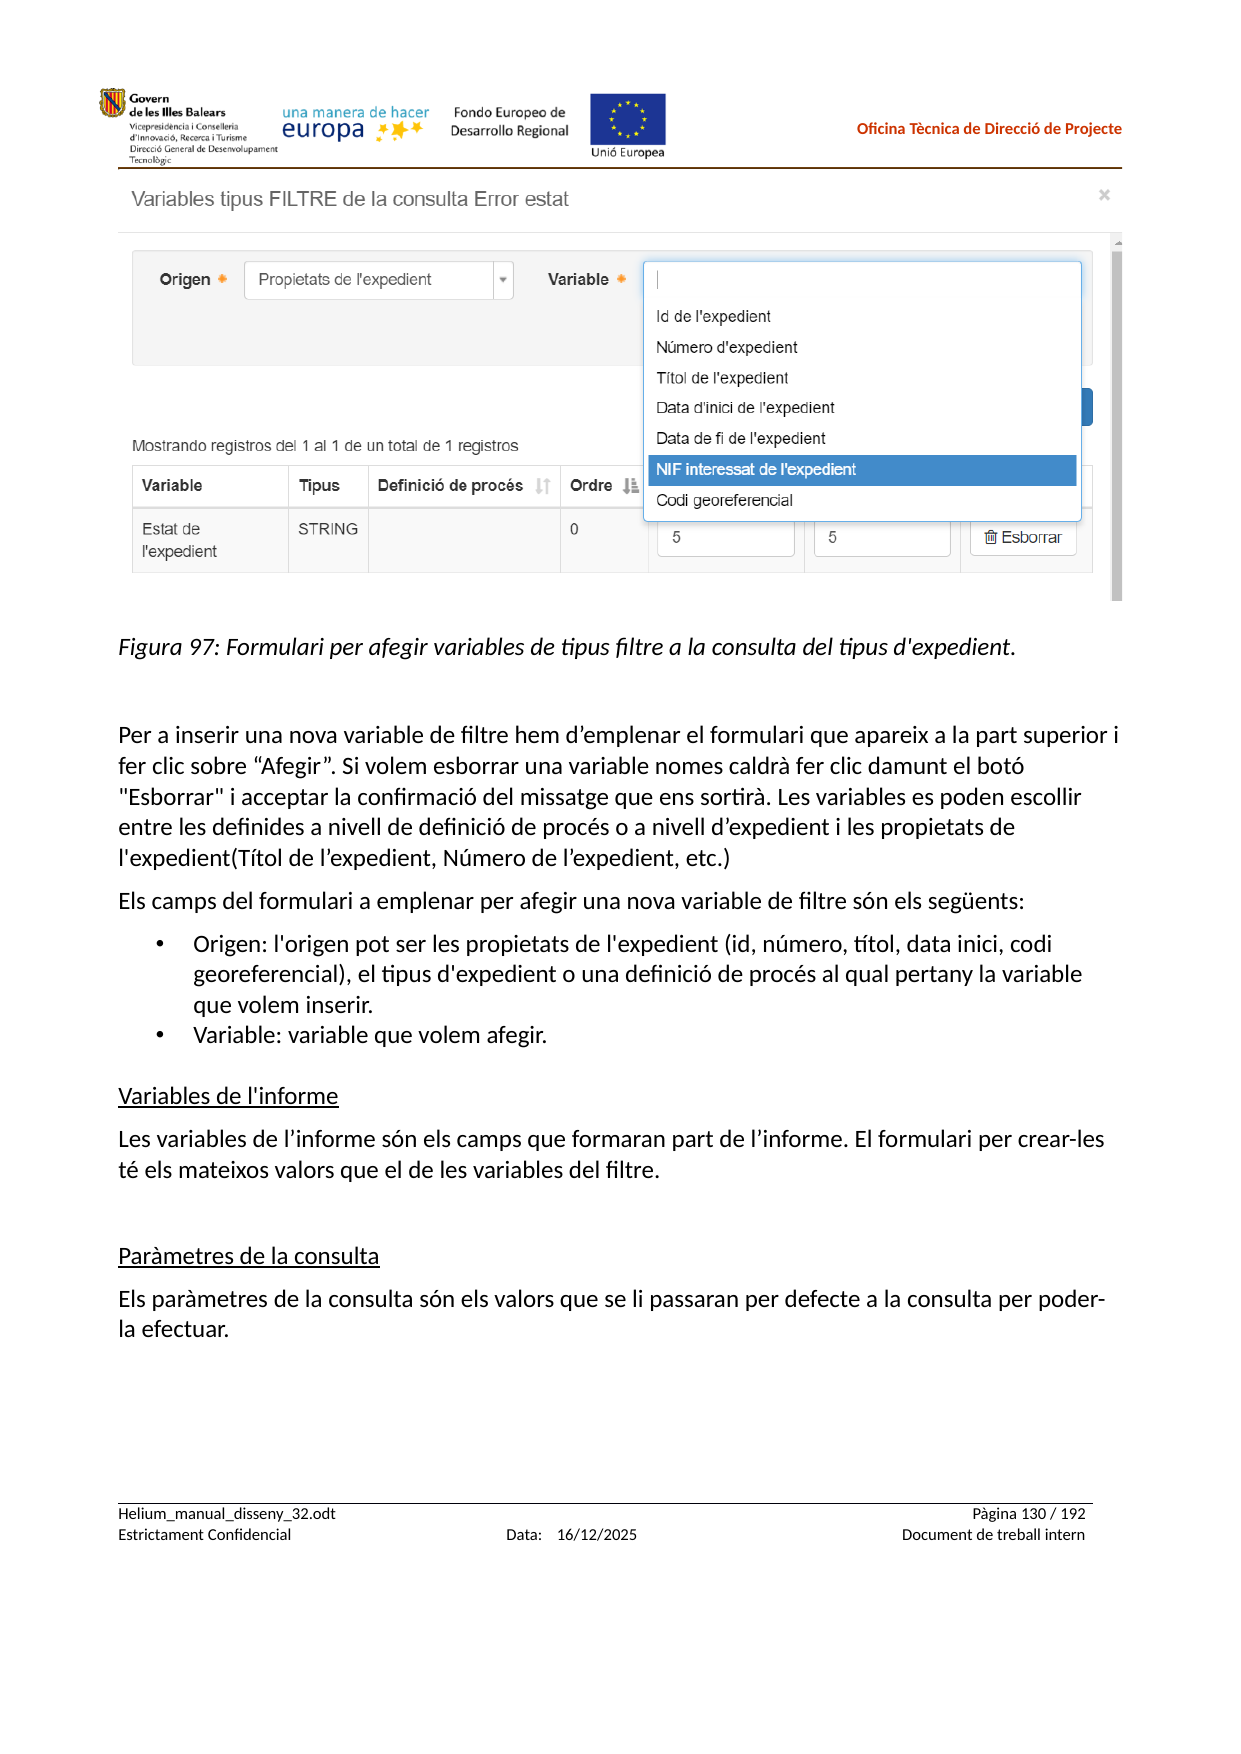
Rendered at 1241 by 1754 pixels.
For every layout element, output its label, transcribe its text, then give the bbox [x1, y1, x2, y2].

text Els camps del formulari a emplenar per afegir una nova variable de filtre són els següents: [118, 885, 1122, 915]
list Variable: variable que volem afegir. [156, 1019, 1122, 1050]
picture [118, 167, 1123, 601]
picture [99, 87, 668, 166]
text Els paràmetres de la consulta són els valors que se li passaran per defecte a la consulta per poder-la efectuar. [118, 1283, 1122, 1344]
text Les variables de l’informe són els camps que formaran part de l’informe. El formulari per crear-les té els mateixos valors que el de les variables del filtre. [118, 1123, 1122, 1184]
text Per a inserir una nova variable de filtre hem d’emplenar el formulari que apareix a la part superior i fer clic sobre “Afegir”. Si volem esborrar una variable nomes caldrà fer clic damunt el botó "Esborrar" i acceptar la confirmació del missatge que ens sortirà. Les variables es poden escollir entre les definides a nivell de definició de procés o a nivell d’expedient i les propietats de l'expedient(Títol de l’expedient, Número de l’expedient, etc.) [118, 720, 1122, 872]
list Origen: l'origen pot ser les propietats de l'expedient (id, número, títol, data inici, codi georeferencial), el tipus d'expedient o una definició de procés al qual pertany la variable que volem inserir. [156, 928, 1122, 1019]
text Variables de l'informe [118, 1080, 1122, 1111]
text Figura 97: Formulari per afegir variables de tipus filtre a la consulta del tipus d'expedient. [118, 601, 1122, 662]
text Paràmetres de la consulta [118, 1240, 1122, 1271]
